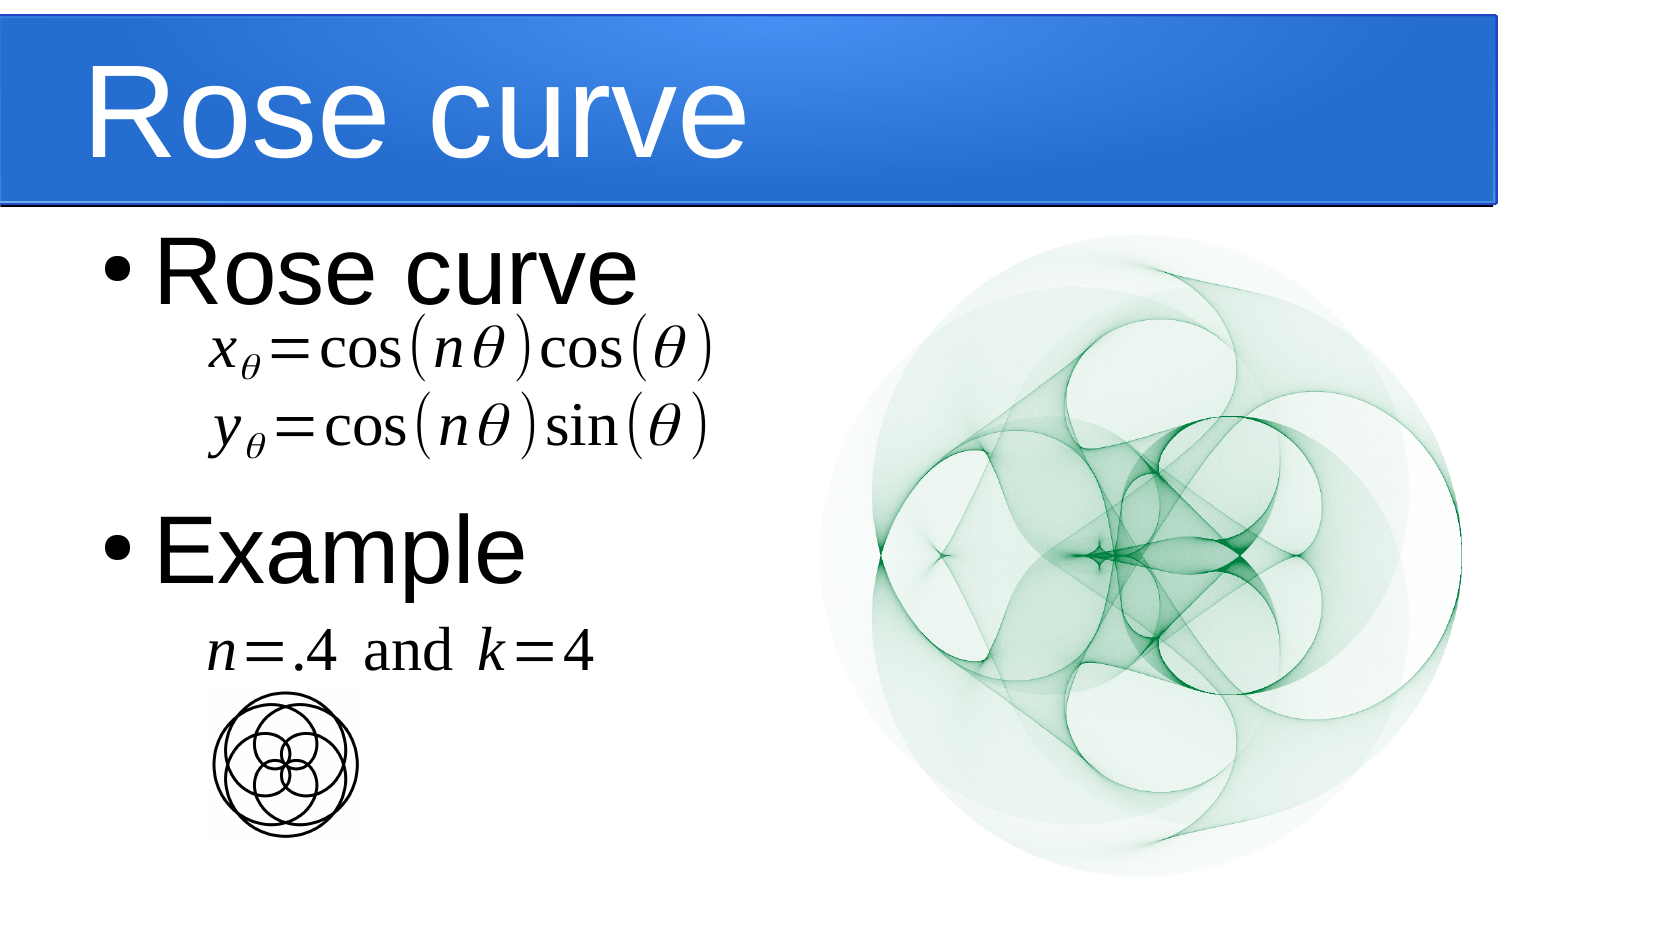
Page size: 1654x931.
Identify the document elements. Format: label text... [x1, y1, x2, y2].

chart [199, 615, 604, 684]
picture [802, 217, 1478, 893]
picture [210, 689, 361, 841]
chart [199, 310, 722, 464]
title Rose curve [82, 35, 1411, 189]
list Rose curve Example [82, 217, 802, 757]
